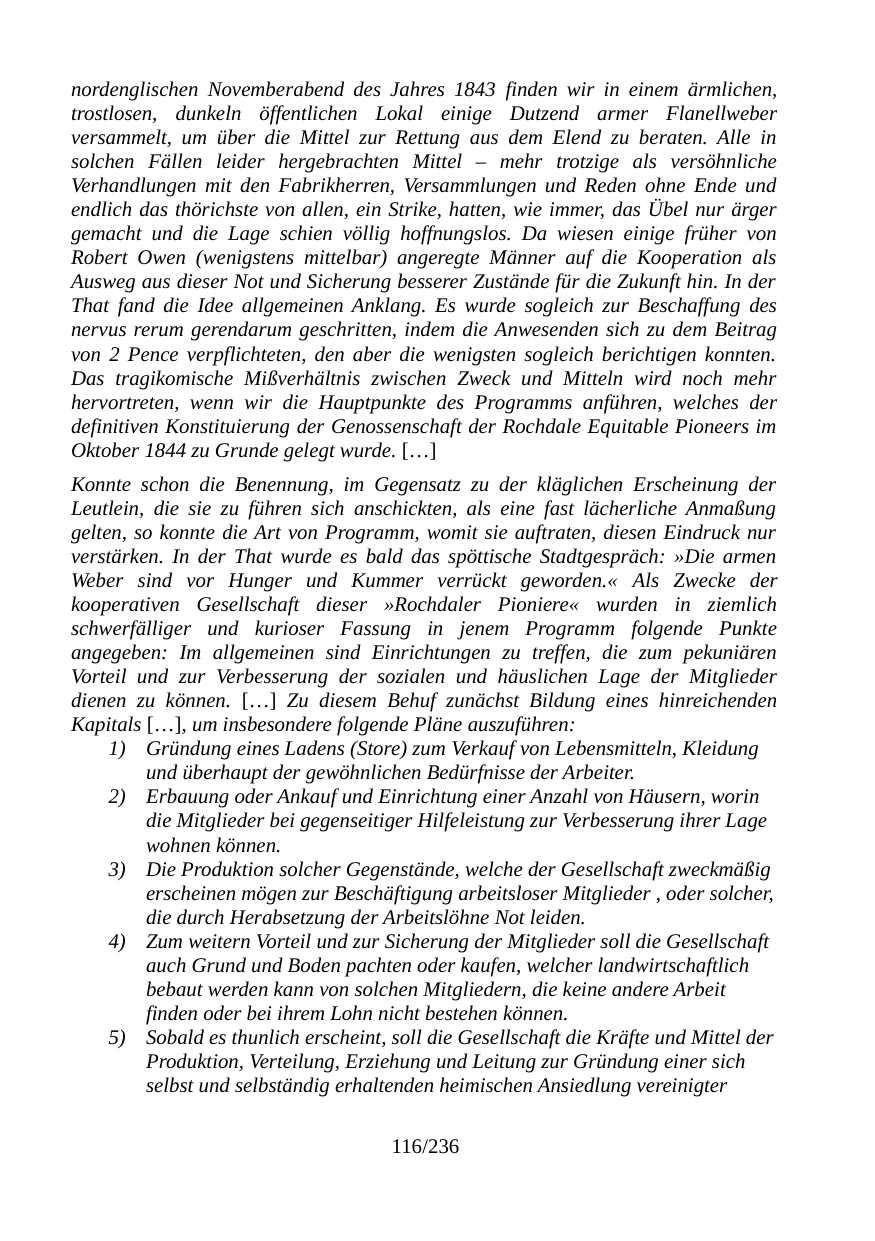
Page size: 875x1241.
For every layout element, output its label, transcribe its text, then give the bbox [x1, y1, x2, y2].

list Zum weitern Vorteil und zur Sicherung der Mitglieder soll die Gesellschaft auch Grund und Boden pachten oder kaufen, welcher landwirtschaftlich bebaut werden kann von solchen Mitgliedern, die keine andere Arbeit finden oder bei ihrem Lohn nicht bestehen können. [108, 929, 779, 1025]
list Sobald es thunlich erscheint, soll die Gesellschaft die Kräfte und Mittel der Produktion, Verteilung, Erziehung und Leitung zur Gründung einer sich selbst und selbständig erhaltenden heimischen Ansiedlung vereinigter [108, 1025, 779, 1097]
text nordenglischen Novemberabend des Jahres 1843 finden wir in einem ärmlichen, trostlosen, dunkeln öffentlichen Lokal einige Dutzend armer Flanellweber versammelt, um über die Mittel zur Rettung aus dem Elend zu beraten. Alle in solchen Fällen leider hergebrachten Mittel – mehr trotzige als versöhnliche Verhandlungen mit den Fabrikherren, Versammlungen und Reden ohne Ende und endlich das thörichste von allen, ein Strike, hatten, wie immer, das Übel nur ärger gemacht und die Lage schien völlig hoffnungslos. Da wiesen einige früher von Robert Owen (wenigstens mittelbar) angeregte Männer auf die Kooperation als Ausweg aus dieser Not und Sicherung besserer Zustände für die Zukunft hin. In der That fand die Idee allgemeinen Anklang. Es wurde sogleich zur Beschaffung des nervus rerum gerendarum geschritten, indem die Anwesenden sich zu dem Beitrag von 2 Pence verpflichteten, den aber die wenigsten sogleich berichtigen konnten. Das tragikomische Mißverhältnis zwischen Zweck und Mitteln wird noch mehr hervortreten, wenn wir die Hauptpunkte des Programms anführen, welches der definitiven Konstituierung der Genossenschaft der Rochdale Equitable Pioneers im Oktober 1844 zu Grunde gelegt wurde. […] [71, 77, 779, 462]
list Die Produktion solcher Gegenstände, welche der Gesellschaft zweckmäßig erscheinen mögen zur Beschäftigung arbeitsloser Mitglieder , oder solcher, die durch Herabsetzung der Arbeitslöhne Not leiden. [108, 857, 779, 929]
text Konnte schon die Benennung, im Gegensatz zu der kläglichen Erscheinung der Leutlein, die sie zu führen sich anschickten, als eine fast lächerliche Anmaßung gelten, so konnte die Art von Programm, womit sie auftraten, diesen Eindruck nur verstärken. In der That wurde es bald das spöttische Stadtgespräch: »Die armen Weber sind vor Hunger und Kummer verrückt geworden.« Als Zwecke der kooperativen Gesellschaft dieser »Rochdaler Pioniere« wurden in ziemlich schwerfälliger und kurioser Fassung in jenem Programm folgende Punkte angegeben: Im allgemeinen sind Einrichtungen zu treffen, die zum pekuniären Vorteil und zur Verbesserung der sozialen und häuslichen Lage der Mitglieder dienen zu können. […] Zu diesem Behuf zunächst Bildung eines hinreichenden Kapitals […], um insbesondere folgende Pläne auszuführen: [71, 472, 779, 736]
list Gründung eines Ladens (Store) zum Verkauf von Lebensmitteln, Kleidung und überhaupt der gewöhnlichen Bedürfnisse der Arbeiter. [108, 736, 779, 784]
list Erbauung oder Ankauf und Einrichtung einer Anzahl von Häusern, worin die Mitglieder bei gegenseitiger Hilfeleistung zur Verbesserung ihrer Lage wohnen können. [108, 784, 779, 857]
